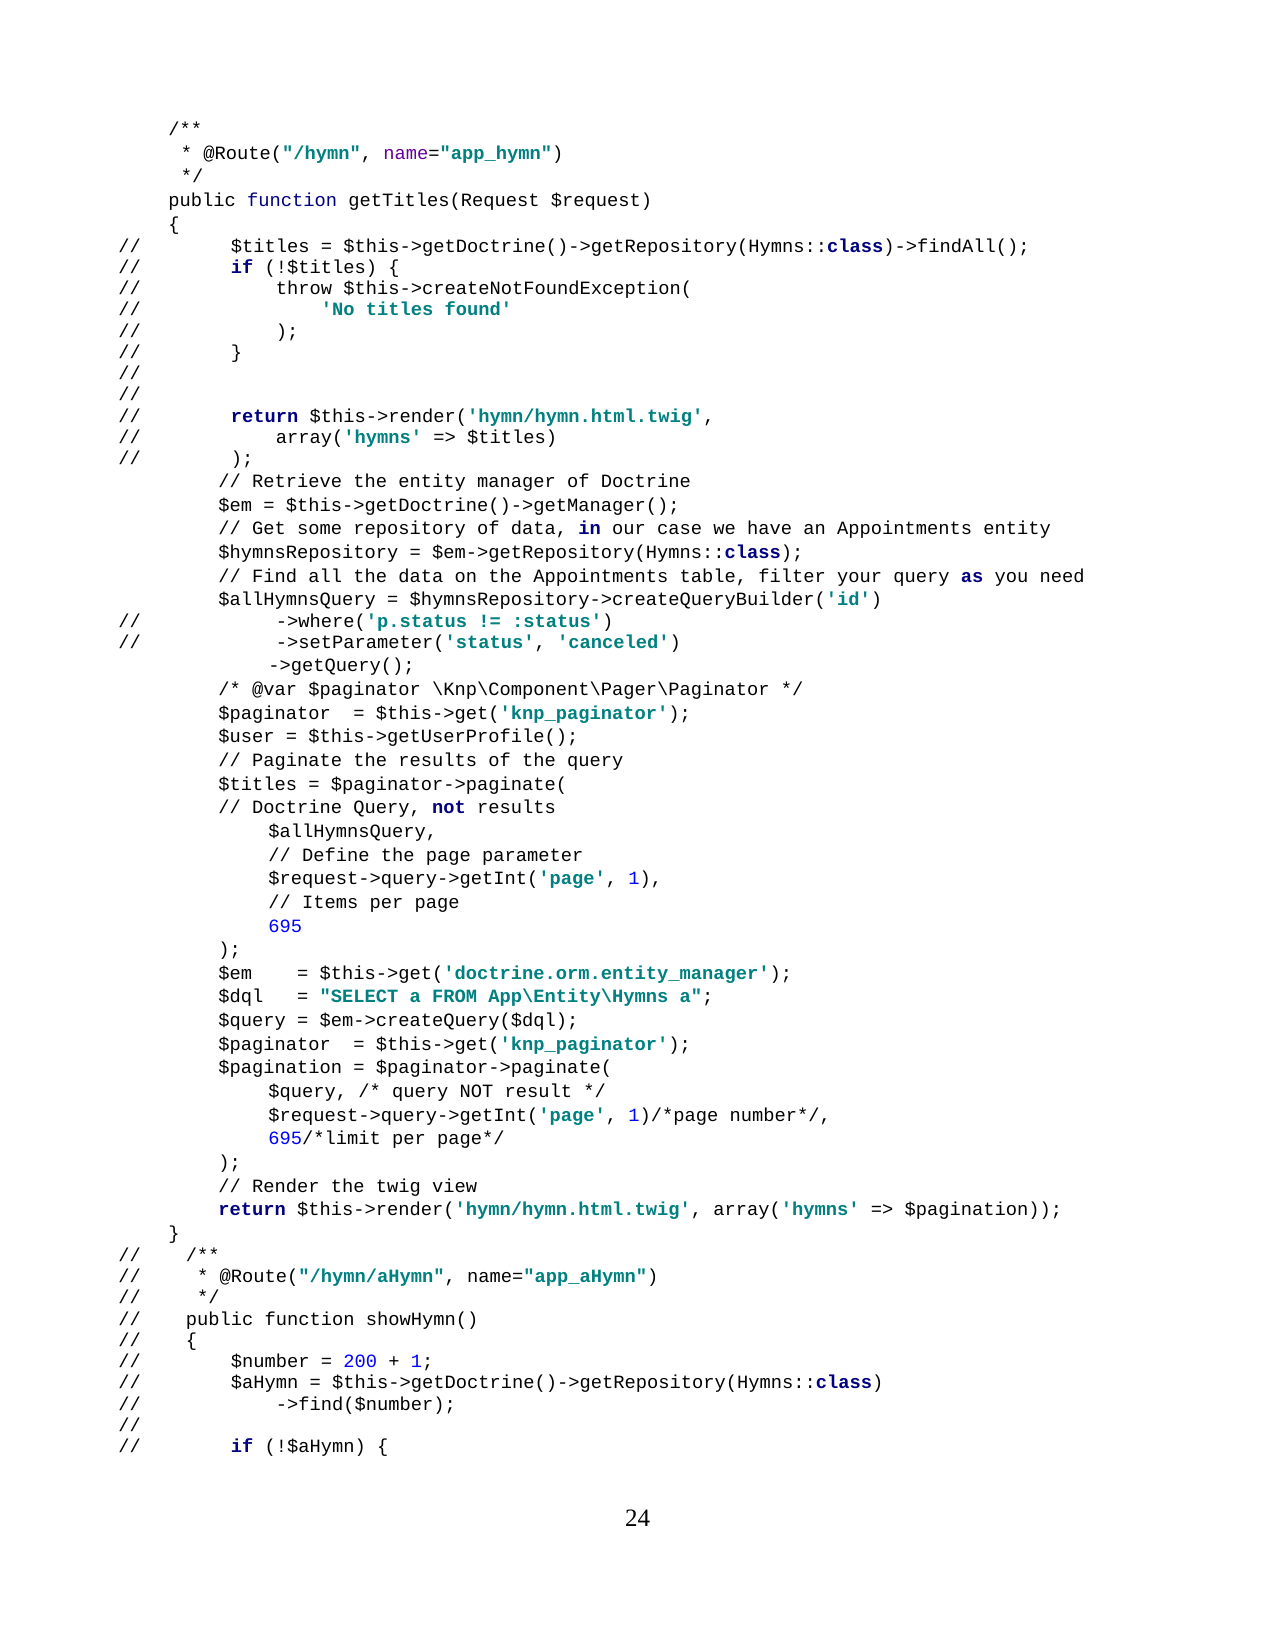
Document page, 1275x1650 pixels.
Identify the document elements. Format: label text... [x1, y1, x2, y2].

text $hymnsRepository = $em->getRepository(Hymns::class); [118, 541, 1157, 565]
text // */ [118, 1288, 1157, 1309]
text // $aHymn = $this->getDoctrine()->getRepository(Hymns::class) [118, 1373, 1157, 1394]
text // Get some repository of data, in our case we have an Appointments entity [118, 517, 1157, 541]
text // ); [118, 321, 1157, 343]
text /** [118, 118, 1157, 142]
text * @Route("/hymn", name="app_hymn") [118, 142, 1157, 165]
text $titles = $paginator->paginate( [118, 773, 1157, 796]
text // Find all the data on the Appointments table, filter your query as you need [118, 565, 1157, 588]
text $query, /* query NOT result */ [118, 1080, 1157, 1104]
text $paginator = $this->get('knp_paginator'); [118, 702, 1157, 725]
text } [118, 1222, 1157, 1246]
text $query = $em->createQuery($dql); [118, 1009, 1157, 1033]
text ->getQuery(); [118, 654, 1157, 678]
text $request->query->getInt('page', 1)/*page number*/, [118, 1104, 1157, 1127]
text /* @var $paginator \Knp\Component\Pager\Paginator */ [118, 678, 1157, 702]
text */ [118, 165, 1157, 189]
text // ->where('p.status != :status') [118, 612, 1157, 633]
text // ); [118, 449, 1157, 470]
text // { [118, 1331, 1157, 1352]
text // Paginate the results of the query [118, 749, 1157, 773]
text // Items per page [118, 891, 1157, 914]
text // Doctrine Query, not results [118, 796, 1157, 820]
text // return $this->render('hymn/hymn.html.twig', [118, 406, 1157, 428]
text $pagination = $paginator->paginate( [118, 1056, 1157, 1080]
text // $number = 200 + 1; [118, 1352, 1157, 1373]
text $dql = "SELECT a FROM App\Entity\Hymns a"; [118, 986, 1157, 1009]
text $allHymnsQuery = $hymnsRepository->createQueryBuilder('id') [118, 588, 1157, 612]
text // Define the page parameter [118, 844, 1157, 867]
text $paginator = $this->get('knp_paginator'); [118, 1033, 1157, 1056]
text // throw $this->createNotFoundException( [118, 279, 1157, 300]
text { [118, 213, 1157, 236]
text public function getTitles(Request $request) [118, 189, 1157, 213]
text // $titles = $this->getDoctrine()->getRepository(Hymns::class)->findAll(); [118, 236, 1157, 258]
text // * @Route("/hymn/aHymn", name="app_aHymn") [118, 1267, 1157, 1288]
text $request->query->getInt('page', 1), [118, 867, 1157, 891]
text // ->setParameter('status', 'canceled') [118, 633, 1157, 654]
text // [118, 1416, 1157, 1437]
text // if (!$aHymn) { [118, 1437, 1157, 1458]
text ); [118, 938, 1157, 962]
text $em = $this->getDoctrine()->getManager(); [118, 494, 1157, 517]
text // /** [118, 1246, 1157, 1267]
text // ->find($number); [118, 1394, 1157, 1416]
text ); [118, 1151, 1157, 1175]
text // if (!$titles) { [118, 258, 1157, 279]
text // 'No titles found' [118, 300, 1157, 321]
text // array('hymns' => $titles) [118, 428, 1157, 449]
text // Retrieve the entity manager of Doctrine [118, 470, 1157, 494]
text 695/*limit per page*/ [118, 1127, 1157, 1151]
text // [118, 385, 1157, 406]
text $user = $this->getUserProfile(); [118, 725, 1157, 749]
text return $this->render('hymn/hymn.html.twig', array('hymns' => $pagination)); [118, 1198, 1157, 1222]
text 695 [118, 914, 1157, 938]
text // [118, 364, 1157, 385]
text // } [118, 343, 1157, 364]
text $em = $this->get('doctrine.orm.entity_manager'); [118, 962, 1157, 986]
text // public function showHymn() [118, 1309, 1157, 1331]
text $allHymnsQuery, [118, 820, 1157, 844]
text // Render the twig view [118, 1175, 1157, 1198]
